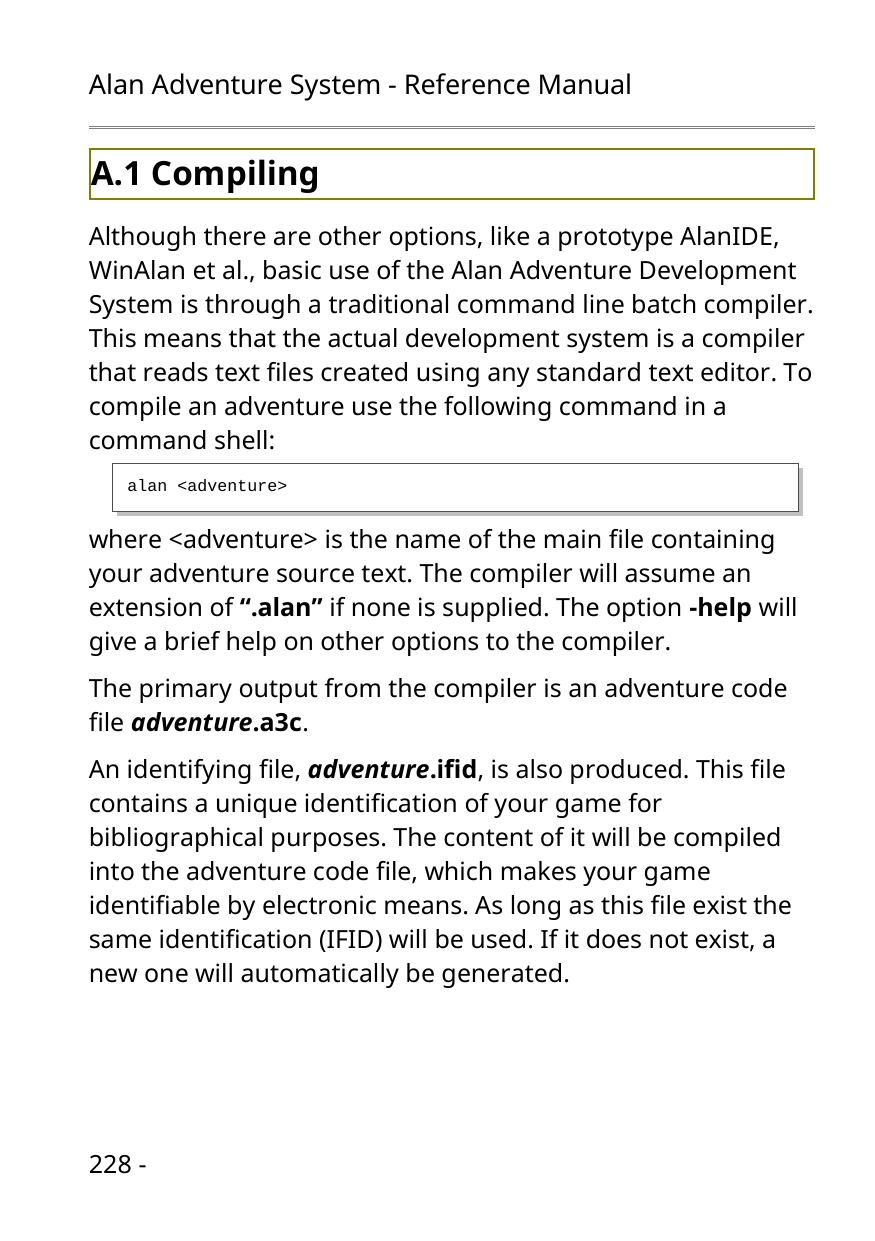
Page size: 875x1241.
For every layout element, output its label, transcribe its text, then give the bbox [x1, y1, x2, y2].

text An identifying file, ad­venture.ifid, is also produced. This file contains a unique identification of your game for bibliographical purposes. The content of it will be compiled into the adventure code file, which makes your game identifiable by electronic means. As long as this file exist the same identification (IFID) will be used. If it does not exist, a new one will automatically be generated. [88, 752, 815, 990]
text The primary output from the compiler is an adventure code file ad­venture.a3c. [88, 671, 815, 739]
text where <adventure> is the name of the main file containing your adventure source text. The compiler will assume an extension of “.alan” if none is supplied. The option -help will give a brief help on other options to the compiler. [88, 522, 815, 658]
text alan <adventure> [113, 464, 798, 511]
text Although there are other options, like a prototype AlanIDE, WinAlan et al., basic use of the Alan Adventure Development System is through a traditional command line batch compiler. This means that the actual development system is a compiler that reads text files created using any standard text editor. To compile an ad­venture use the following command in a command shell: [88, 219, 815, 457]
subtitle Compiling [91, 150, 813, 198]
